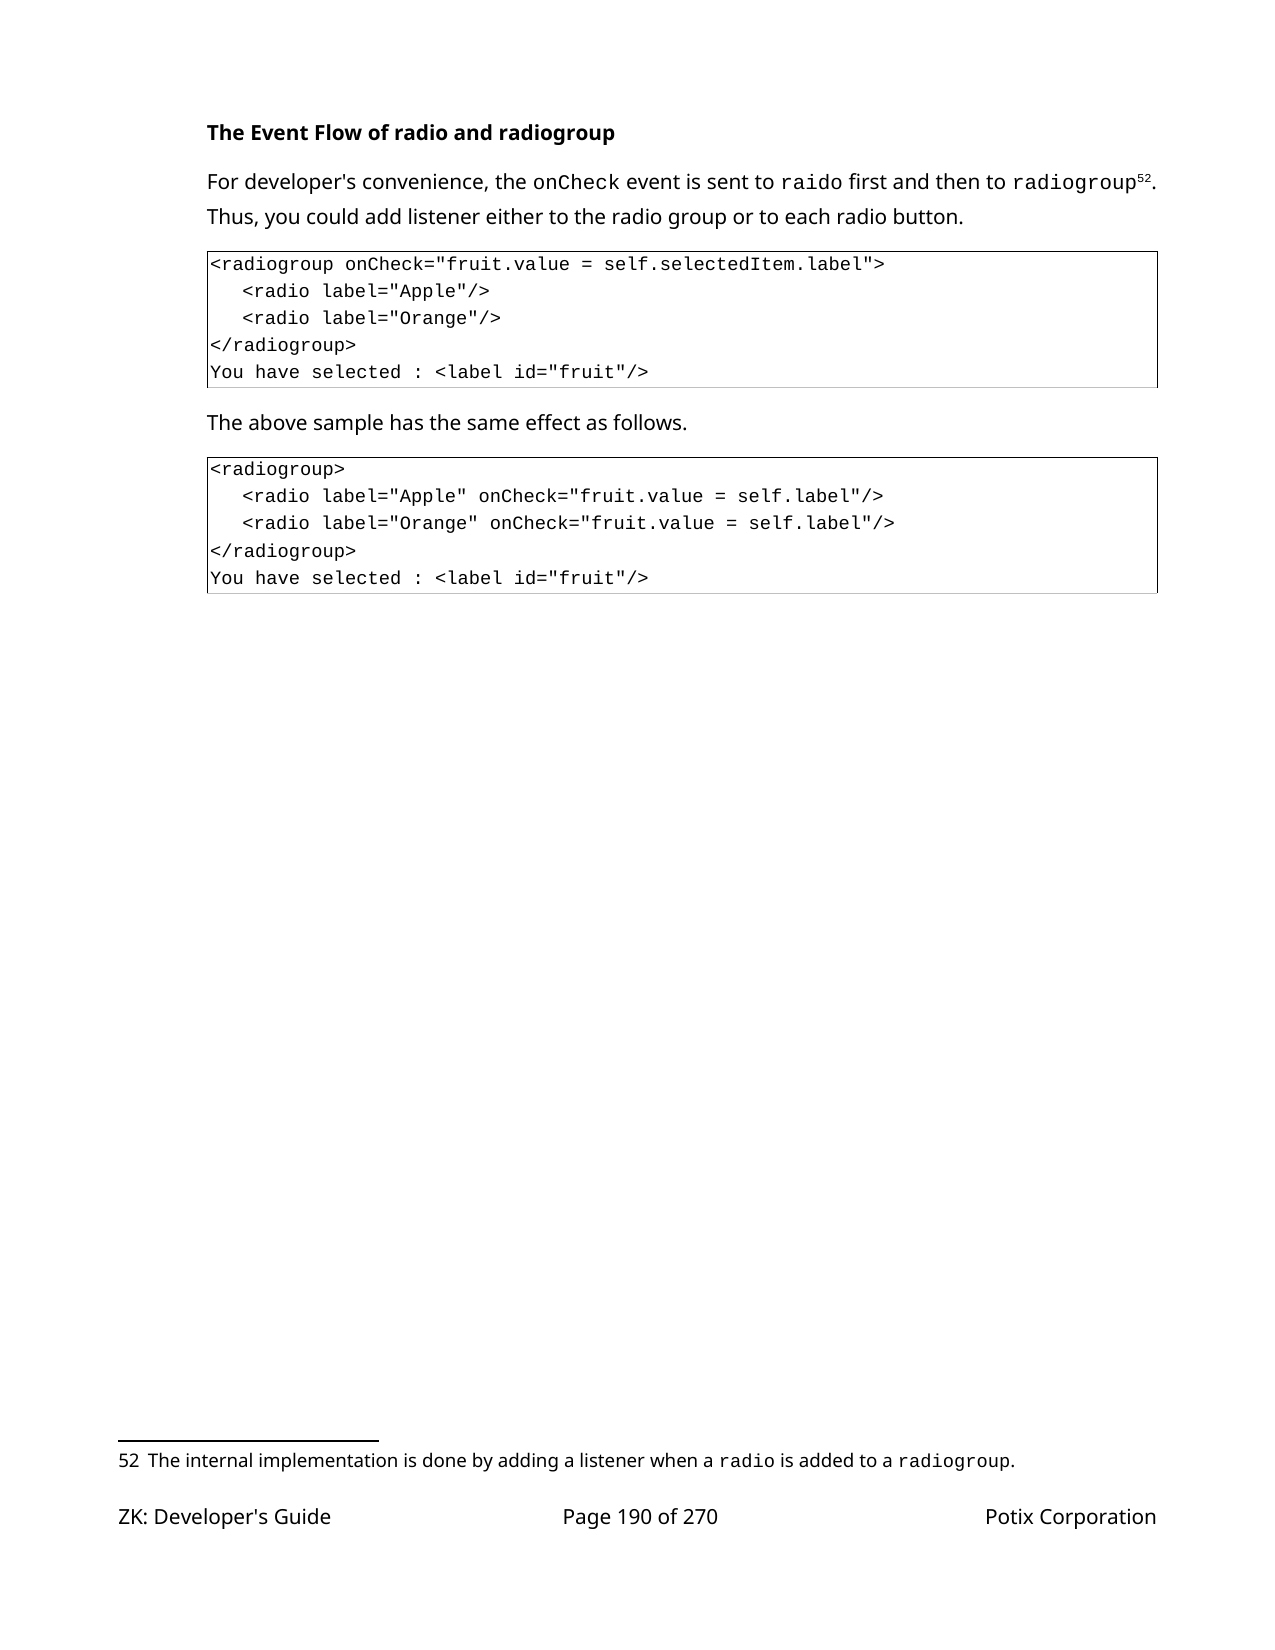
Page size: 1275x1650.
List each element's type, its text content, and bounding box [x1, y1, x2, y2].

text <radio label="Orange" onCheck="fruit.value = self.label"/> [208, 511, 1157, 536]
text The above sample has the same effect as follows. [207, 408, 1157, 436]
text <radiogroup> [208, 458, 1157, 481]
text </radiogroup> [208, 333, 1157, 357]
subtitle The Event Flow of radio and radiogroup [207, 118, 1157, 146]
text For developer's convenience, the onCheck event is sent to raido first and then to radiogroup. Thus, you could add listener either to the radio group or to each radio button. [207, 167, 1157, 231]
text <radio label="Apple" onCheck="fruit.value = self.label"/> [208, 484, 1157, 508]
text <radio label="Orange"/> [208, 306, 1157, 330]
text You have selected : <label id="fruit"/> [208, 360, 1157, 387]
text You have selected : <label id="fruit"/> [208, 566, 1157, 593]
text <radio label="Apple"/> [208, 278, 1157, 303]
text The internal implementation is done by adding a listener when a radio is added to a radiogroup. [118, 1447, 1157, 1473]
text <radiogroup onCheck="fruit.value = self.selectedItem.label"> [208, 252, 1157, 276]
text </radiogroup> [208, 538, 1157, 563]
